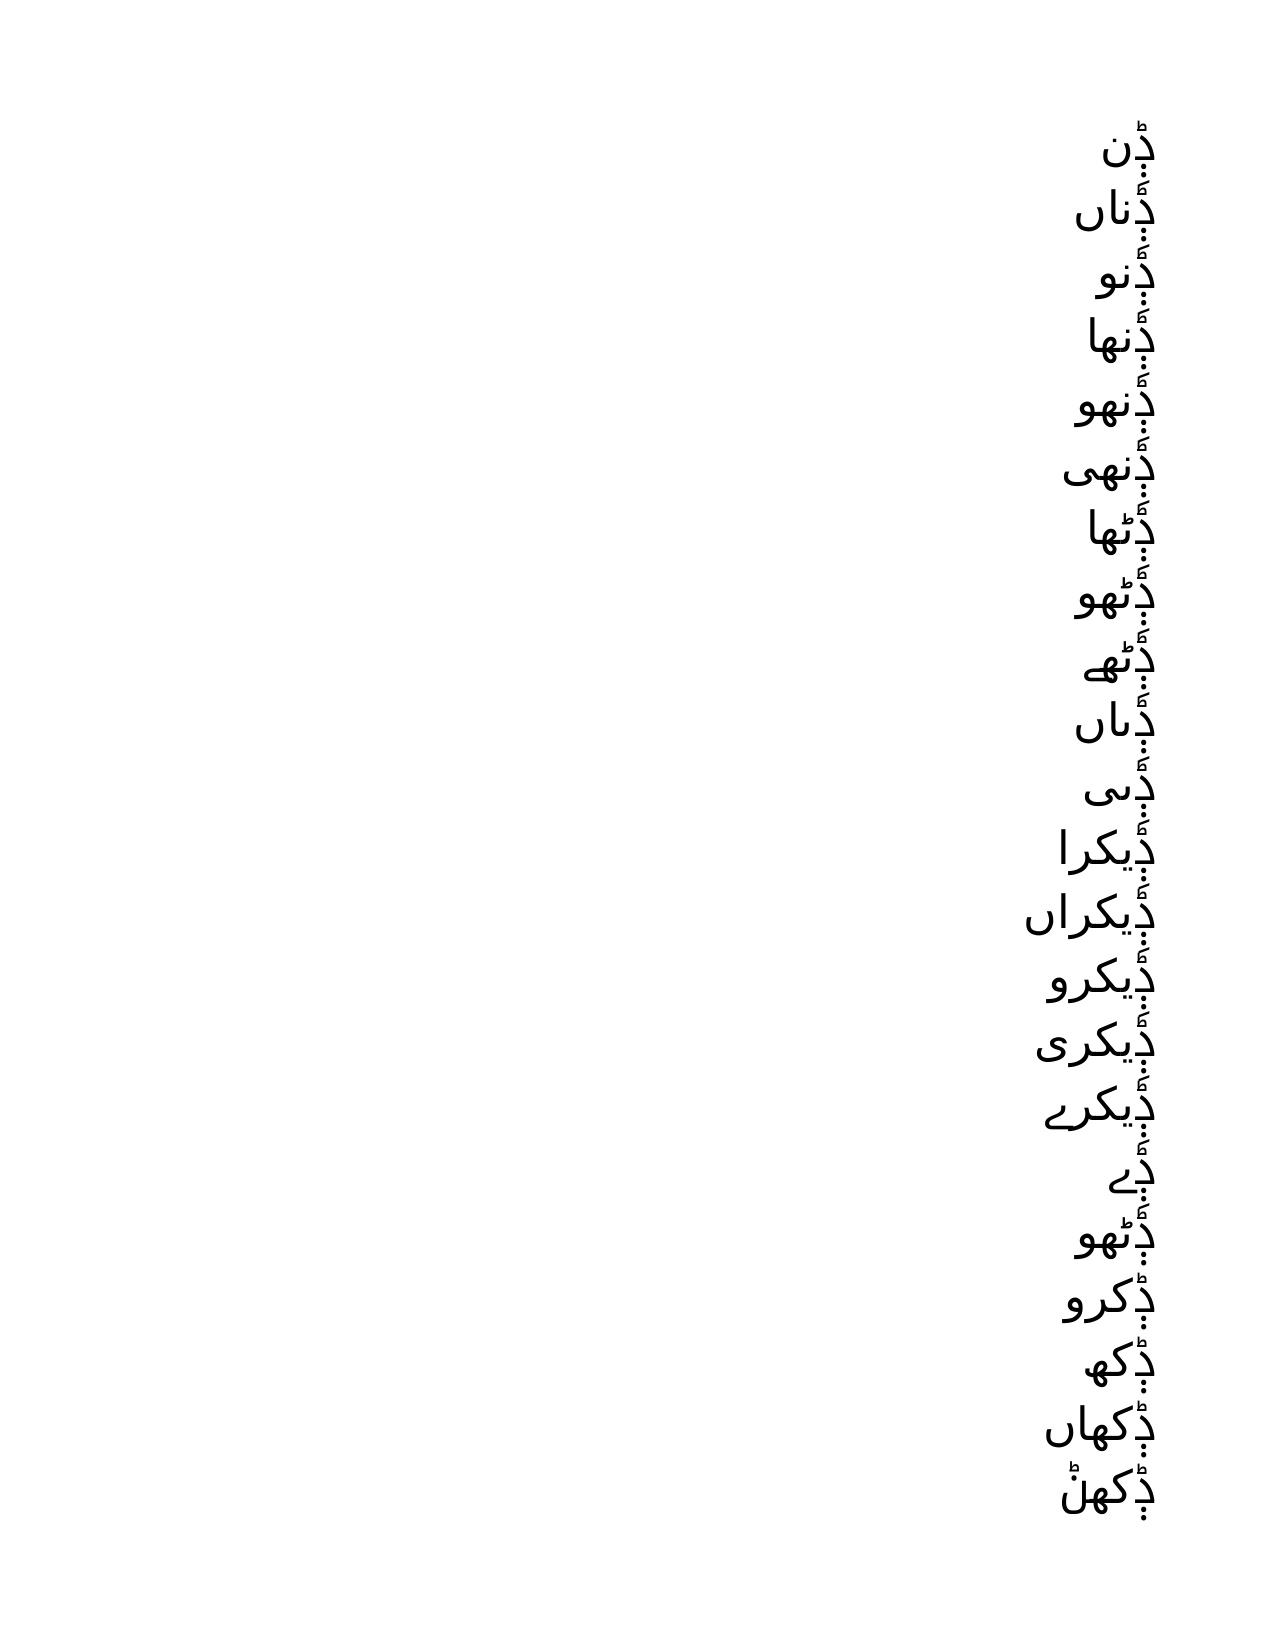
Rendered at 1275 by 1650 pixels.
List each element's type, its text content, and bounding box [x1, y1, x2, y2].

text ݙِیکراں [118, 886, 1157, 939]
text ݙِںاں [118, 694, 1157, 747]
text ݙِے [118, 1141, 1157, 1195]
text ݙِنھا [118, 310, 1157, 363]
text ݙِنو [118, 246, 1157, 299]
text ݙِن [118, 118, 1157, 171]
text ݙِیکرا [118, 822, 1157, 875]
text ݙِیکری [118, 1013, 1157, 1067]
text ݙِیکرو [118, 949, 1157, 1003]
text ݙکھاں [118, 1397, 1157, 1451]
text ݙِنھی [118, 438, 1157, 491]
text ݙِٹھو [118, 566, 1157, 619]
text ݙِنھو [118, 374, 1157, 427]
text ݙِںی [118, 758, 1157, 811]
text ݙِٹھے [118, 630, 1157, 683]
text ݙکھݨ [118, 1461, 1157, 1514]
text ݙِیکرے [118, 1077, 1157, 1131]
text ݙِناں [118, 182, 1157, 235]
text ݙکھ [118, 1333, 1157, 1387]
text ݙِٹھا [118, 502, 1157, 555]
text ݙکرو [118, 1269, 1157, 1323]
text ݙٹھو [118, 1205, 1157, 1259]
